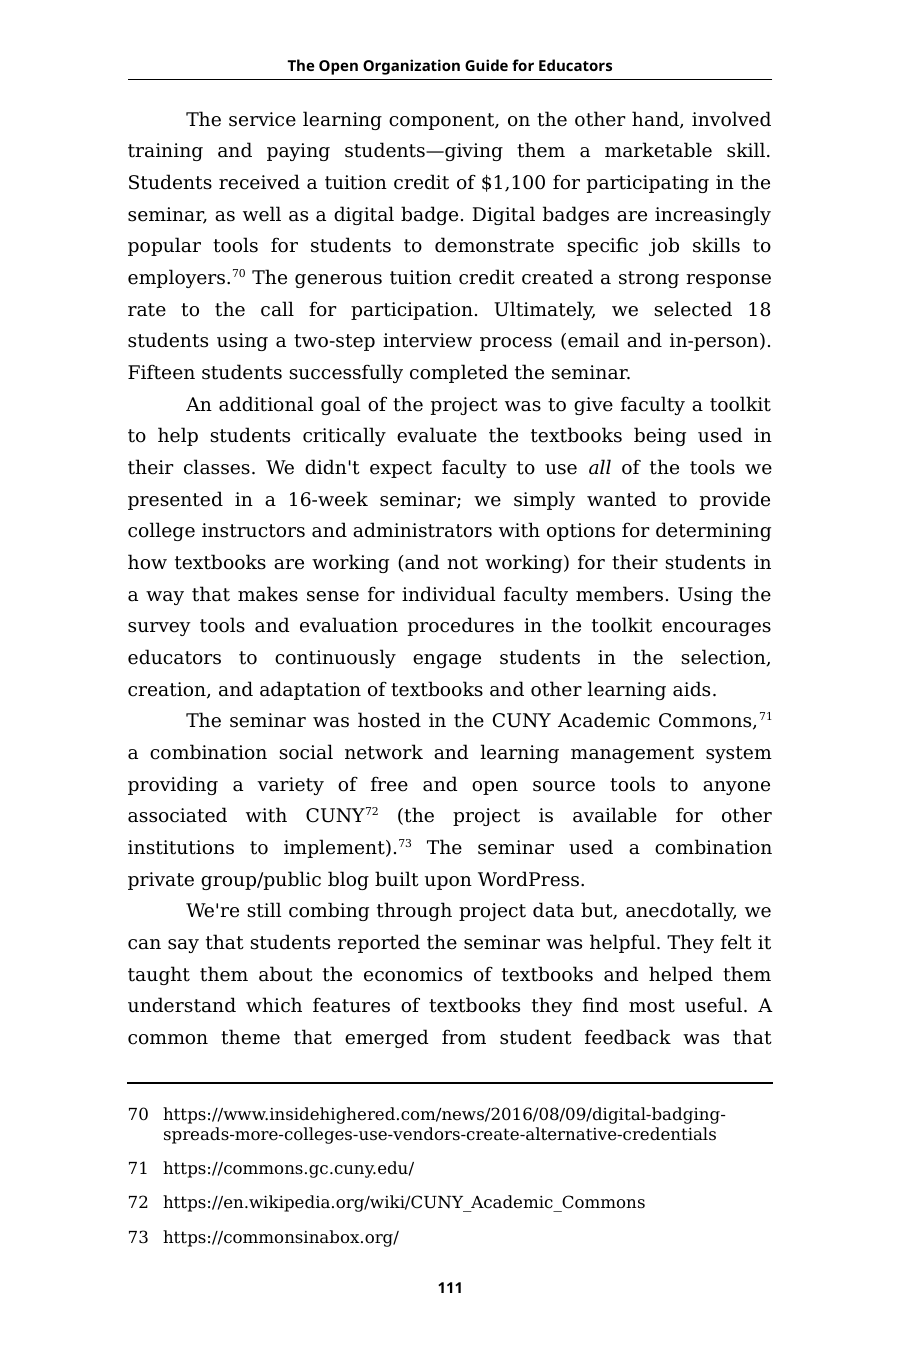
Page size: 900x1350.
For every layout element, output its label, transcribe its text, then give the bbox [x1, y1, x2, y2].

text https://en.wikipedia.org/wiki/CUNY_Academic_Commons [127, 1193, 772, 1213]
text The service learning component, on the other hand, involved training and paying students—giving them a marketable skill. Students received a tuition credit of $1,100 for participating in the seminar, as well as a digital badge. Digital badges are increasingly popular tools for students to demonstrate specific job skills to employers. The generous tuition credit created a strong response rate to the call for participation. Ultimately, we selected 18 students using a two-step interview process (email and in-person). Fifteen students successfully completed the seminar. [127, 109, 772, 384]
text An additional goal of the project was to give faculty a toolkit to help students critically evaluate the textbooks being used in their classes. We didn't expect faculty to use all of the tools we presented in a 16-week seminar; we simply wanted to provide college instructors and administrators with options for determining how textbooks are working (and not working) for their students in a way that makes sense for individual faculty members. Using the survey tools and evaluation procedures in the toolkit encourages educators to continuously engage students in the selection, creation, and adaptation of textbooks and other learning aids. [127, 394, 772, 701]
text https://www.insidehighered.com/news/2016/08/09/digital-badging-spreads-more-colleges-use-vendors-create-alternative-credentials [127, 1105, 772, 1144]
text We're still combing through project data but, anecdotally, we can say that students reported the seminar was helpful. They felt it taught them about the economics of textbooks and helped them understand which features of textbooks they find most useful. A common theme that emerged from student feedback was that [127, 900, 772, 1049]
text https://commonsinabox.org/ [127, 1228, 772, 1247]
text The seminar was hosted in the CUNY Academic Commons, a combination social network and learning management system providing a variety of free and open source tools to anyone associated with CUNY (the project is available for other institutions to implement). The seminar used a combination private group/public blog built upon WordPress. [127, 710, 772, 891]
text https://commons.gc.cuny.edu/ [127, 1159, 772, 1178]
